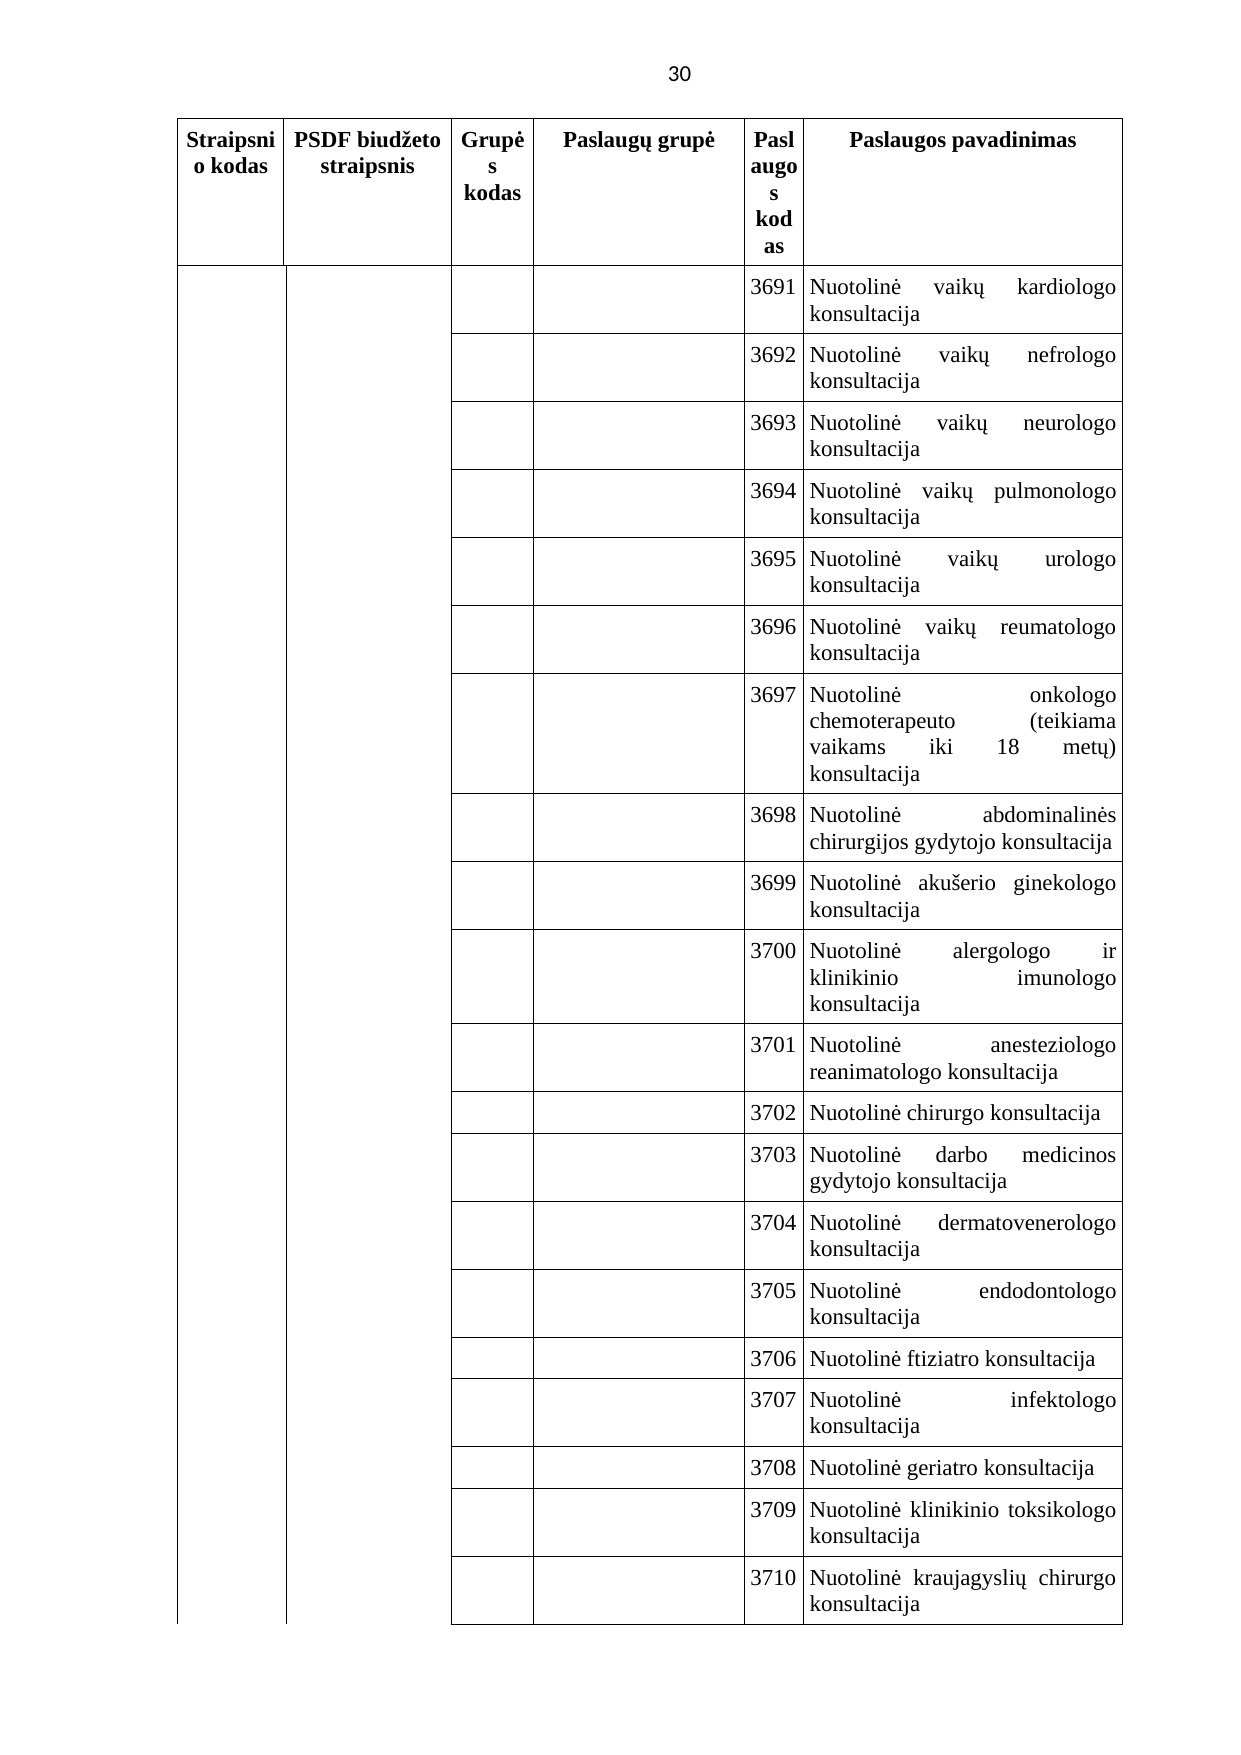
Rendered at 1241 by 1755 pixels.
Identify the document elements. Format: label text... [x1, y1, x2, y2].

table_cell Nuotolinė anesteziologo reanimatologo konsultacija [804, 1024, 1122, 1091]
table_cell 3693 [745, 402, 803, 469]
table_cell [452, 538, 533, 605]
table_cell [178, 1269, 286, 1337]
table_cell Nuotolinė ftiziatro konsultacija [804, 1338, 1122, 1378]
table_cell [534, 930, 744, 1023]
table_cell [287, 1269, 451, 1337]
table_cell [534, 1024, 744, 1091]
table_cell Nuotolinė vaikų nefrologo konsultacija [804, 334, 1122, 401]
table_cell [452, 1270, 533, 1337]
table_cell Nuotolinė vaikų neurologo konsultacija [804, 402, 1122, 469]
table_cell [178, 1337, 286, 1378]
table_cell [452, 1092, 533, 1133]
table_cell Nuotolinė infektologo konsultacija [804, 1379, 1122, 1446]
table_cell [452, 1557, 533, 1623]
table_cell [452, 1447, 533, 1488]
table_header Paslaugų grupė [534, 119, 744, 265]
table_cell 3699 [745, 862, 803, 929]
table_header PSDF biudžeto straipsnis [284, 119, 451, 265]
table_cell 3708 [745, 1447, 803, 1488]
table_cell 3710 [745, 1557, 803, 1623]
table_cell [452, 334, 533, 401]
table_cell [534, 1202, 744, 1269]
table_cell [287, 673, 451, 793]
table_cell [287, 1556, 451, 1623]
table_cell [178, 861, 286, 929]
table_cell [178, 537, 286, 605]
table_cell [178, 673, 286, 793]
table_cell [452, 1489, 533, 1556]
table_cell [534, 794, 744, 861]
table_cell [287, 1337, 451, 1378]
table_cell [178, 1378, 286, 1446]
table_cell [178, 1133, 286, 1201]
table_cell Nuotolinė vaikų pulmonologo konsultacija [804, 470, 1122, 537]
table_cell [287, 333, 451, 401]
table_cell [452, 1202, 533, 1269]
table_cell [534, 1270, 744, 1337]
table_cell [534, 606, 744, 673]
table_cell 3705 [745, 1270, 803, 1337]
table_cell [534, 674, 744, 793]
table_cell [534, 1092, 744, 1133]
table_cell [534, 334, 744, 401]
table_cell 3700 [745, 930, 803, 1023]
table_cell [287, 861, 451, 929]
table_cell Nuotolinė chirurgo konsultacija [804, 1092, 1122, 1133]
table_cell [534, 470, 744, 537]
table_cell Nuotolinė dermatovenerologo konsultacija [804, 1202, 1122, 1269]
table_cell 3701 [745, 1024, 803, 1091]
table_cell [178, 1201, 286, 1269]
table_cell [178, 1091, 286, 1133]
table_cell [452, 930, 533, 1023]
table_cell [534, 1379, 744, 1446]
table_cell 3709 [745, 1489, 803, 1556]
table_cell 3697 [745, 674, 803, 793]
table_cell [452, 674, 533, 793]
table_cell [452, 794, 533, 861]
table_cell Nuotolinė vaikų reumatologo konsultacija [804, 606, 1122, 673]
table_cell [287, 266, 451, 333]
table_cell Nuotolinė geriatro konsultacija [804, 1447, 1122, 1488]
table_cell [178, 605, 286, 673]
table_cell 3691 [745, 266, 803, 333]
table_cell [452, 862, 533, 929]
table_cell [287, 1023, 451, 1091]
table_cell [178, 1556, 286, 1623]
table_cell [178, 793, 286, 861]
table_cell [452, 606, 533, 673]
table_cell [287, 1488, 451, 1556]
table_header Paslaugos pavadinimas [804, 119, 1122, 265]
table_cell [287, 793, 451, 861]
table_cell [534, 1557, 744, 1623]
table_cell Nuotolinė vaikų urologo konsultacija [804, 538, 1122, 605]
table_cell [287, 1091, 451, 1133]
table_cell [452, 1024, 533, 1091]
table_cell [287, 1201, 451, 1269]
table_cell 3704 [745, 1202, 803, 1269]
table_cell [178, 469, 286, 537]
table_cell [534, 266, 744, 333]
table_cell [452, 1134, 533, 1201]
table_cell Nuotolinė akušerio ginekologo konsultacija [804, 862, 1122, 929]
table_cell [178, 1488, 286, 1556]
table_cell 3703 [745, 1134, 803, 1201]
table_cell [178, 929, 286, 1023]
table_cell [534, 1489, 744, 1556]
table_cell [178, 1446, 286, 1488]
table_cell [178, 266, 286, 333]
table_cell 3692 [745, 334, 803, 401]
table_header Grupės kodas [452, 119, 533, 265]
table_cell [287, 605, 451, 673]
table_cell [287, 1133, 451, 1201]
table_cell [534, 538, 744, 605]
table_cell [287, 401, 451, 469]
table_cell [534, 1134, 744, 1201]
table_cell [287, 1446, 451, 1488]
table_cell [452, 402, 533, 469]
table_cell Nuotolinė alergologo ir klinikinio imunologo konsultacija [804, 930, 1122, 1023]
table_cell [178, 1023, 286, 1091]
table_cell 3702 [745, 1092, 803, 1133]
table_cell Nuotolinė abdominalinės chirurgijos gydytojo konsultacija [804, 794, 1122, 861]
table_cell [287, 1378, 451, 1446]
table_cell 3707 [745, 1379, 803, 1446]
table_cell [178, 401, 286, 469]
table_cell Nuotolinė darbo medicinos gydytojo konsultacija [804, 1134, 1122, 1201]
table_cell [287, 929, 451, 1023]
table_cell [452, 470, 533, 537]
table_cell Nuotolinė kraujagyslių chirurgo konsultacija [804, 1557, 1122, 1623]
table_cell [452, 1379, 533, 1446]
table_cell 3694 [745, 470, 803, 537]
table_cell [452, 266, 533, 333]
table_cell 3695 [745, 538, 803, 605]
table_cell [178, 333, 286, 401]
table_cell Nuotolinė onkologo chemoterapeuto (teikiama vaikams iki 18 metų) konsultacija [804, 674, 1122, 793]
table_cell Nuotolinė klinikinio toksikologo konsultacija [804, 1489, 1122, 1556]
table_cell Nuotolinė endodontologo konsultacija [804, 1270, 1122, 1337]
table_header Paslaugos kodas [745, 119, 803, 265]
table_cell 3696 [745, 606, 803, 673]
table_cell [534, 402, 744, 469]
table_cell [452, 1338, 533, 1378]
table_cell Nuotolinė vaikų kardiologo konsultacija [804, 266, 1122, 333]
table_cell [534, 1338, 744, 1378]
table_cell 3698 [745, 794, 803, 861]
table_header Straipsnio kodas [178, 119, 283, 265]
table_cell 3706 [745, 1338, 803, 1378]
table_cell [287, 537, 451, 605]
table_cell [287, 469, 451, 537]
table_cell [534, 1447, 744, 1488]
table_cell [534, 862, 744, 929]
